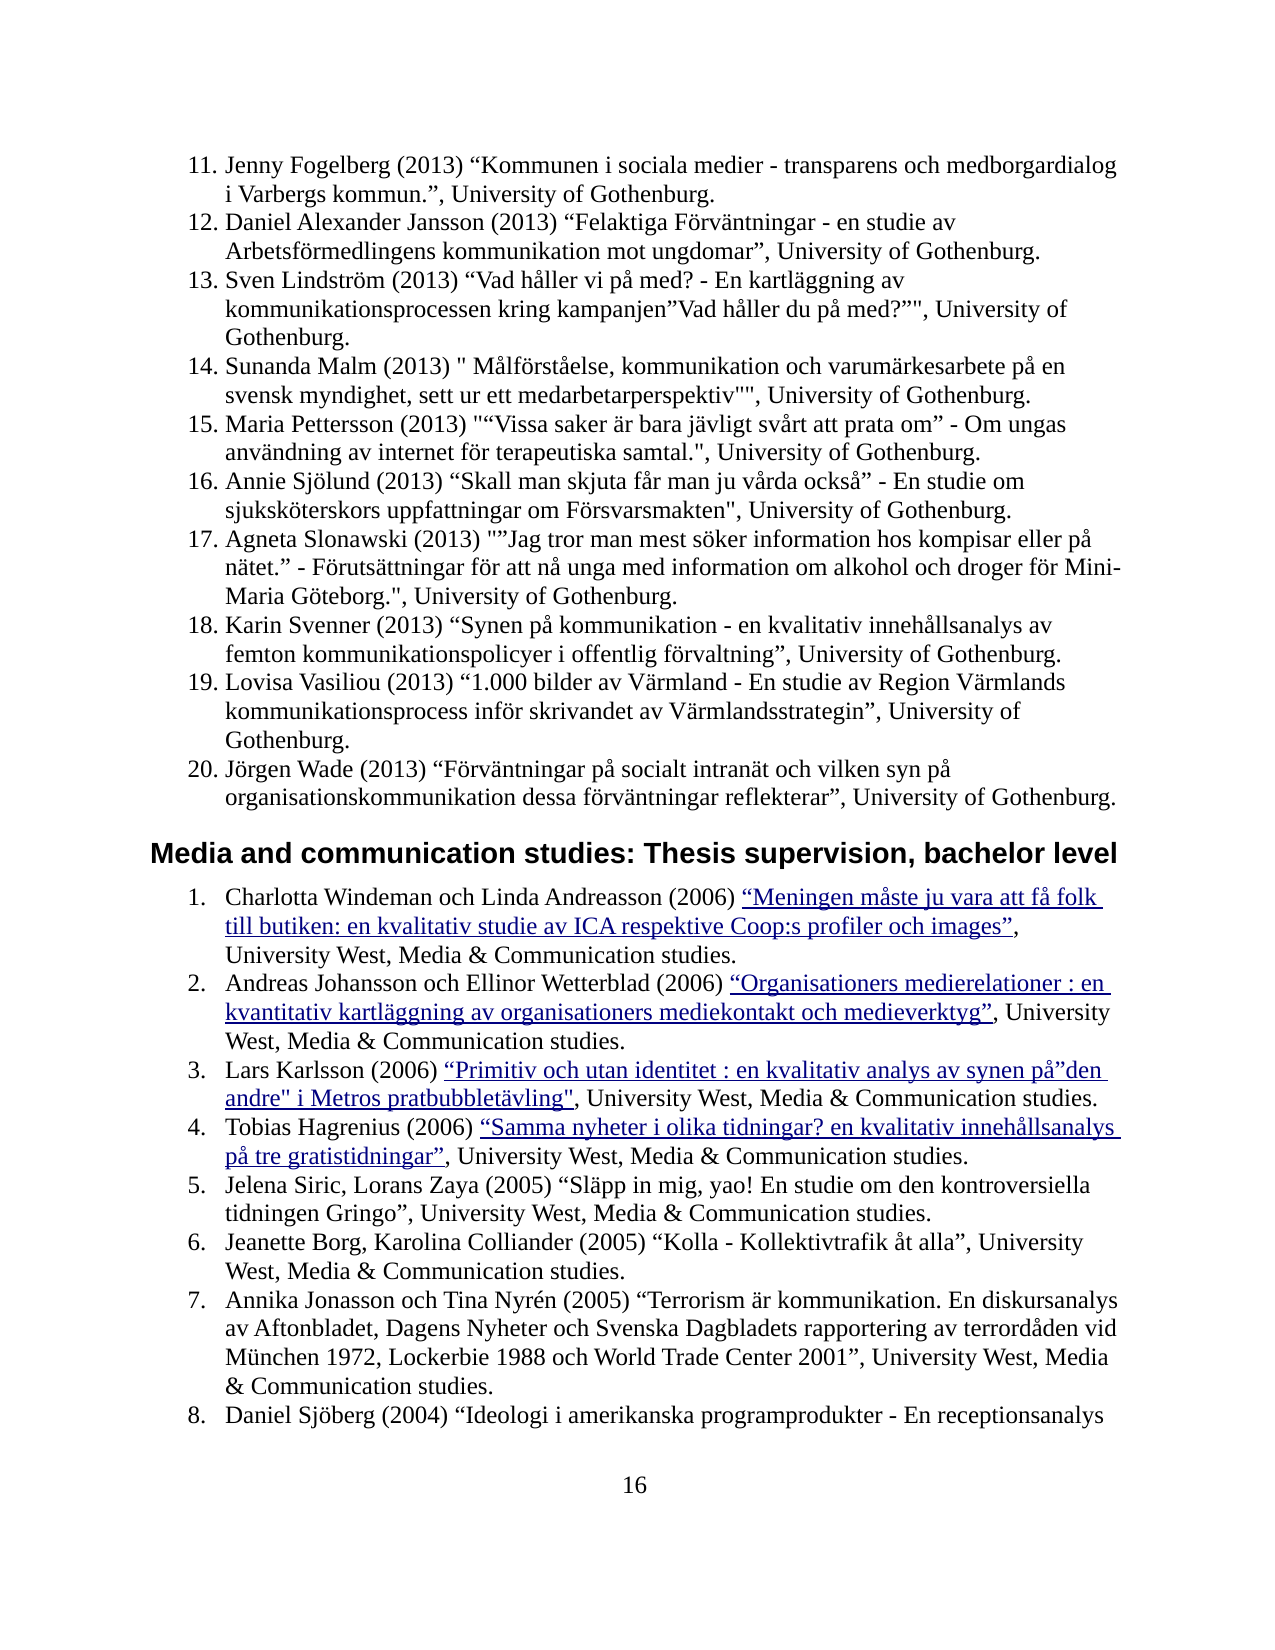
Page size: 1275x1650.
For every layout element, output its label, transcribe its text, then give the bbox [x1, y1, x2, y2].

subtitle Media and communication studies: Thesis supervision, bachelor level [150, 836, 1125, 870]
list Tobias Hagrenius (2006) “Samma nyheter i olika tidningar? en kvalitativ innehållsanalys på tre gratistidningar”, University West, Media & Communication studies. [187, 1112, 1125, 1170]
list Jörgen Wade (2013) “Förväntningar på socialt intranät och vilken syn på organisationskommunikation dessa förväntningar reflekterar”, University of Gothenburg. [187, 754, 1125, 811]
list Lovisa Vasiliou (2013) “1.000 bilder av Värmland - En studie av Region Värmlands kommunikationsprocess inför skrivandet av Värmlandsstrategin”, University of Gothenburg. [187, 667, 1125, 754]
list Daniel Sjöberg (2004) “Ideologi i amerikanska programprodukter - En receptionsanalys [187, 1400, 1125, 1428]
list Andreas Johansson och Ellinor Wetterblad (2006) “Organisationers medierelationer : en kvantitativ kartläggning av organisationers mediekontakt och medieverktyg”, University West, Media & Communication studies. [187, 968, 1125, 1055]
list Maria Pettersson (2013) "“Vissa saker är bara jävligt svårt att prata om” - Om ungas användning av internet för terapeutiska samtal.", University of Gothenburg. [187, 409, 1125, 466]
list Annika Jonasson och Tina Nyrén (2005) “Terrorism är kommunikation. En diskursanalys av Aftonbladet, Dagens Nyheter och Svenska Dagbladets rapportering av terrordåden vid München 1972, Lockerbie 1988 och World Trade Center 2001”, University West, Media & Communication studies. [187, 1285, 1125, 1400]
list Sven Lindström (2013) “Vad håller vi på med? - En kartläggning av kommunikationsprocessen kring kampanjen”Vad håller du på med?”", University of Gothenburg. [187, 265, 1125, 351]
list Charlotta Windeman och Linda Andreasson (2006) “Meningen måste ju vara att få folk till butiken: en kvalitativ studie av ICA respektive Coop:s profiler och images”, University West, Media & Communication studies. [187, 882, 1125, 968]
list Annie Sjölund (2013) “Skall man skjuta får man ju vårda också” - En studie om sjuksköterskors uppfattningar om Försvarsmakten", University of Gothenburg. [187, 466, 1125, 524]
list Lars Karlsson (2006) “Primitiv och utan identitet : en kvalitativ analys av synen på”den andre" i Metros pratbubbletävling", University West, Media & Communication studies. [187, 1055, 1125, 1112]
list Jelena Siric, Lorans Zaya (2005) “Släpp in mig, yao! En studie om den kontroversiella tidningen Gringo”, University West, Media & Communication studies. [187, 1170, 1125, 1227]
list Jeanette Borg, Karolina Colliander (2005) “Kolla - Kollektivtrafik åt alla”, University West, Media & Communication studies. [187, 1227, 1125, 1285]
list Sunanda Malm (2013) " Målförståelse, kommunikation och varumärkesarbete på en svensk myndighet, sett ur ett medarbetarperspektiv"", University of Gothenburg. [187, 351, 1125, 409]
list Jenny Fogelberg (2013) “Kommunen i sociala medier - transparens och medborgardialog i Varbergs kommun.”, University of Gothenburg. [187, 150, 1125, 207]
list Agneta Slonawski (2013) "”Jag tror man mest söker information hos kompisar eller på nätet.” - Förutsättningar för att nå unga med information om alkohol och droger för Mini-Maria Göteborg.", University of Gothenburg. [187, 524, 1125, 610]
list Daniel Alexander Jansson (2013) “Felaktiga Förväntningar - en studie av Arbetsförmedlingens kommunikation mot ungdomar”, University of Gothenburg. [187, 207, 1125, 265]
list Karin Svenner (2013) “Synen på kommunikation - en kvalitativ innehållsanalys av femton kommunikationspolicyer i offentlig förvaltning”, University of Gothenburg. [187, 610, 1125, 667]
